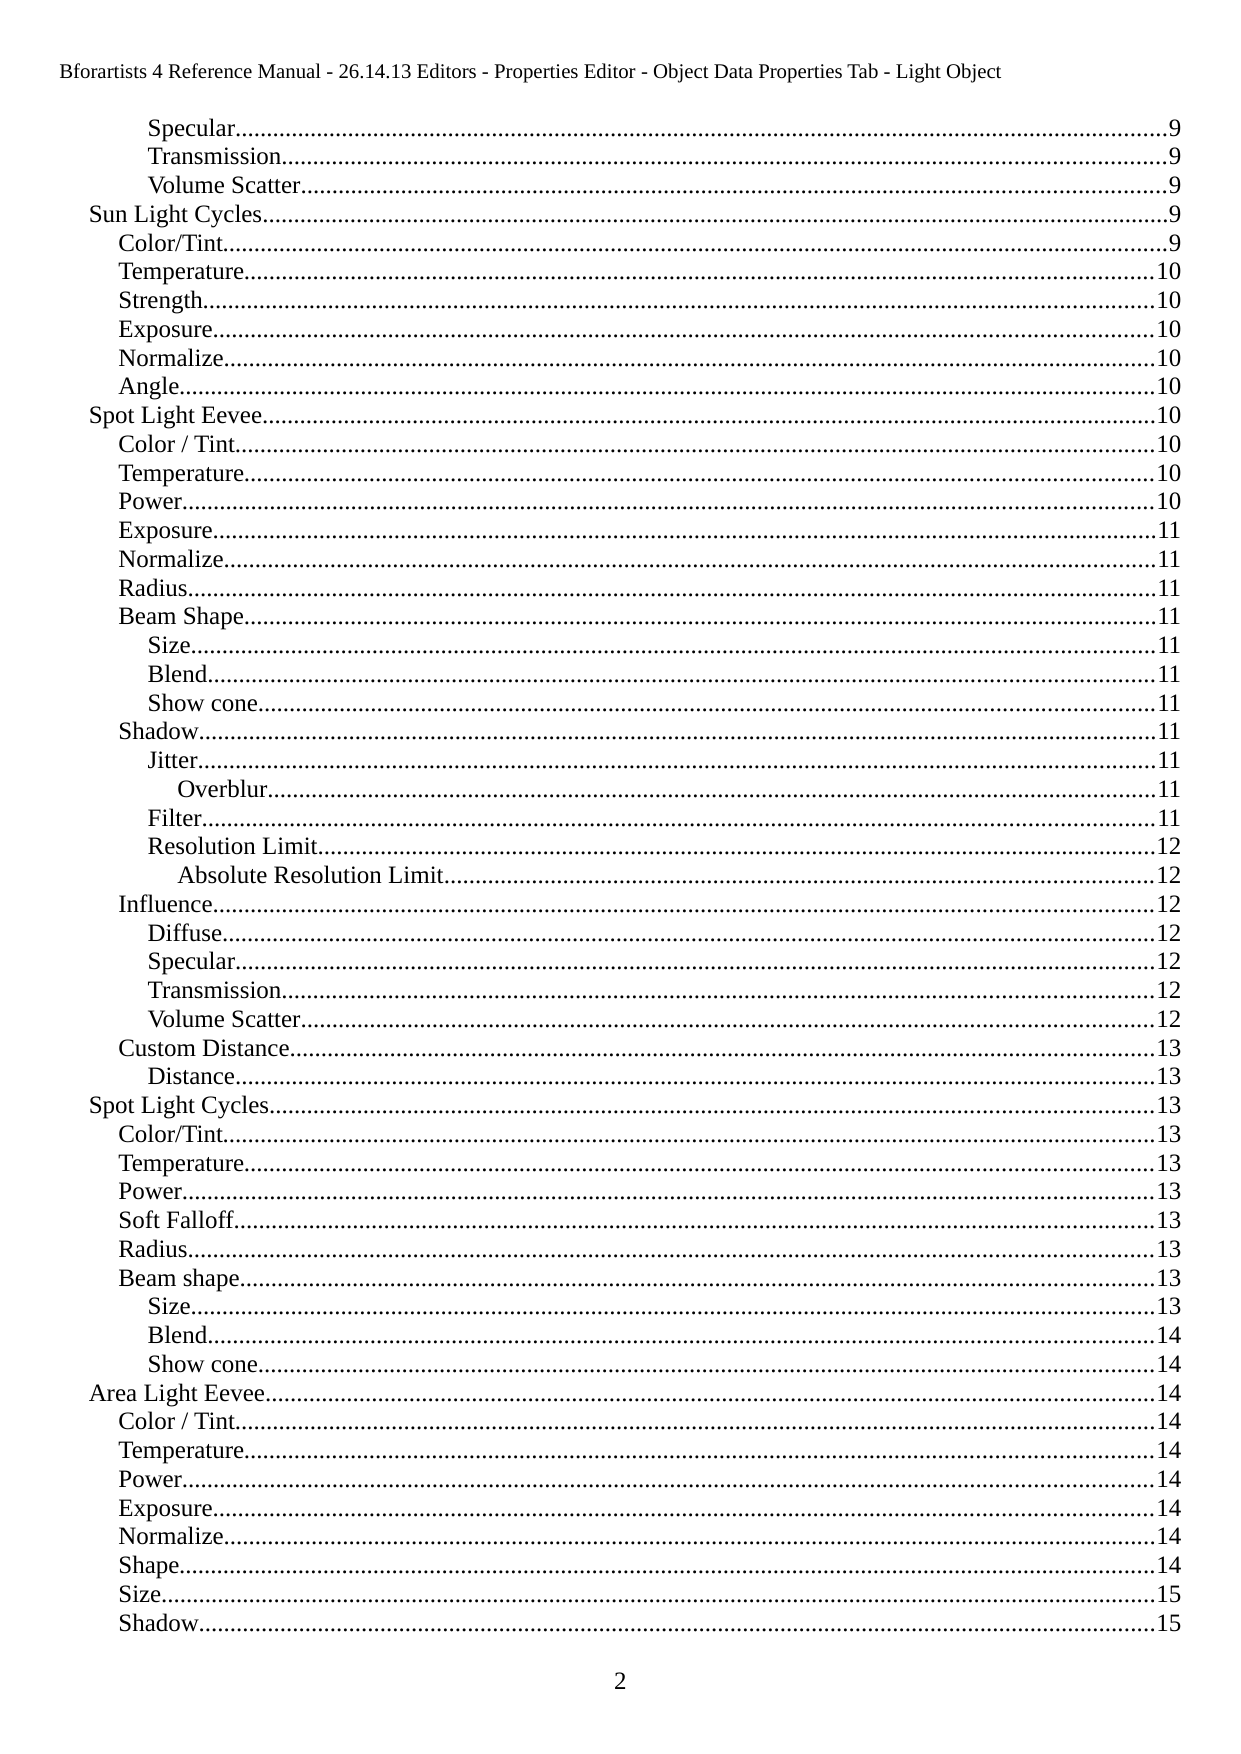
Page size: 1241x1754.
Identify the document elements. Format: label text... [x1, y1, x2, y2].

text Sun Light Cycles 9 [88, 199, 1181, 228]
text Spot Light Cycles 13 [88, 1090, 1181, 1119]
text Radius 11 [118, 573, 1181, 601]
text Diffuse 12 [147, 918, 1181, 946]
text Area Light Eevee 14 [88, 1378, 1181, 1406]
text Exposure 10 [118, 314, 1181, 343]
text Custom Distance 13 [118, 1033, 1181, 1061]
text Angle 10 [118, 371, 1181, 400]
text Temperature 10 [118, 458, 1181, 486]
text Blend 14 [147, 1320, 1181, 1349]
text Normalize 10 [118, 343, 1181, 371]
text Overblur 11 [177, 774, 1181, 803]
text Shadow 11 [118, 716, 1181, 745]
text Exposure 14 [118, 1493, 1181, 1521]
text Transmission 9 [147, 141, 1181, 170]
text Strength 10 [118, 285, 1181, 314]
text Normalize 14 [118, 1521, 1181, 1550]
text Shadow 15 [118, 1608, 1181, 1636]
text Radius 13 [118, 1234, 1181, 1263]
text Normalize 11 [118, 544, 1181, 573]
text Color/Tint 13 [118, 1119, 1181, 1148]
text Show cone 11 [147, 688, 1181, 716]
text Color / Tint 10 [118, 429, 1181, 458]
text Power 10 [118, 486, 1181, 515]
text Color/Tint 9 [118, 228, 1181, 256]
text Beam shape 13 [118, 1263, 1181, 1291]
text Resolution Limit 12 [147, 831, 1181, 860]
text Soft Falloff 13 [118, 1205, 1181, 1234]
text Shape 14 [118, 1550, 1181, 1579]
text Specular 9 [147, 113, 1181, 141]
text Influence 12 [118, 889, 1181, 918]
text Spot Light Eevee 10 [88, 400, 1181, 429]
text Power 13 [118, 1176, 1181, 1205]
text Volume Scatter 9 [147, 170, 1181, 199]
text Blend 11 [147, 659, 1181, 688]
text Distance 13 [147, 1061, 1181, 1090]
text Volume Scatter 12 [147, 1004, 1181, 1033]
text Size 11 [147, 630, 1181, 659]
text Color / Tint 14 [118, 1406, 1181, 1435]
text Beam Shape 11 [118, 601, 1181, 630]
text Power 14 [118, 1464, 1181, 1493]
text Size 15 [118, 1579, 1181, 1608]
text Show cone 14 [147, 1349, 1181, 1378]
text Temperature 14 [118, 1435, 1181, 1464]
text Temperature 10 [118, 256, 1181, 285]
text Absolute Resolution Limit 12 [177, 860, 1181, 889]
text Exposure 11 [118, 515, 1181, 544]
text Filter 11 [147, 803, 1181, 831]
text Transmission 12 [147, 975, 1181, 1004]
text Temperature 13 [118, 1148, 1181, 1176]
text Specular 12 [147, 946, 1181, 975]
text Size 13 [147, 1291, 1181, 1320]
text Jitter 11 [147, 745, 1181, 774]
